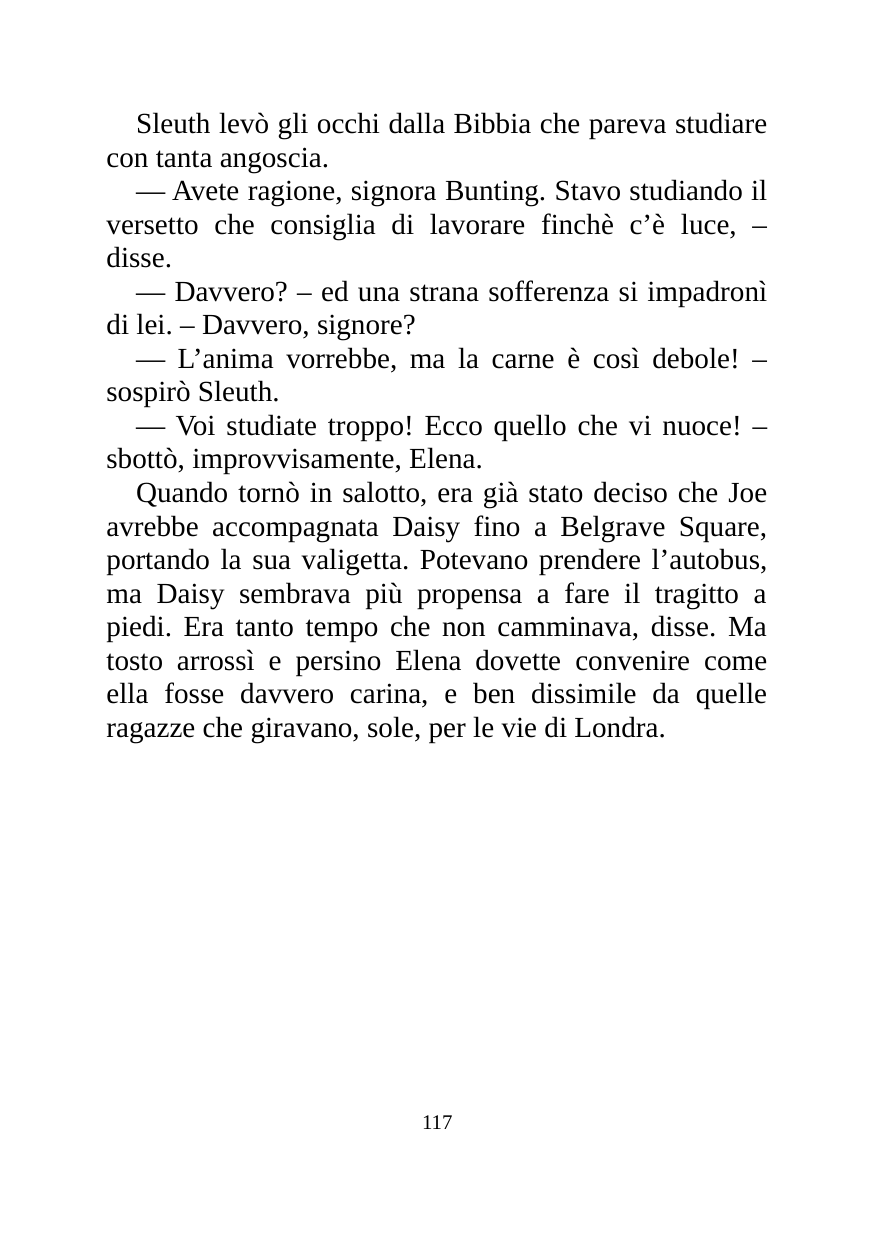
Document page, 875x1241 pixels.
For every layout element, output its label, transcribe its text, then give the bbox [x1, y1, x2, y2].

text — Voi studiate troppo! Ecco quello che vi nuoce! – sbottò, improvvisamente, Elena. [106, 408, 768, 475]
text — Avete ragione, signora Bunting. Stavo studiando il versetto che consiglia di lavorare finchè c’è luce, – disse. [106, 173, 768, 274]
text — L’anima vorrebbe, ma la carne è così debole! – sospirò Sleuth. [106, 341, 768, 408]
text Sleuth levò gli occhi dalla Bibbia che pareva studiare con tanta angoscia. [106, 106, 768, 173]
text Quando tornò in salotto, era già stato deciso che Joe avrebbe accompagnata Daisy fino a Belgrave Square, portando la sua valigetta. Potevano prendere l’autobus, ma Daisy sembrava più propensa a fare il tragitto a piedi. Era tanto tempo che non camminava, disse. Ma tosto arrossì e persino Elena dovette convenire come ella fosse davvero carina, e ben dissimile da quelle ragazze che giravano, sole, per le vie di Londra. [106, 475, 768, 743]
text — Davvero? – ed una strana sofferenza si impadronì di lei. – Davvero, signore? [106, 274, 768, 341]
